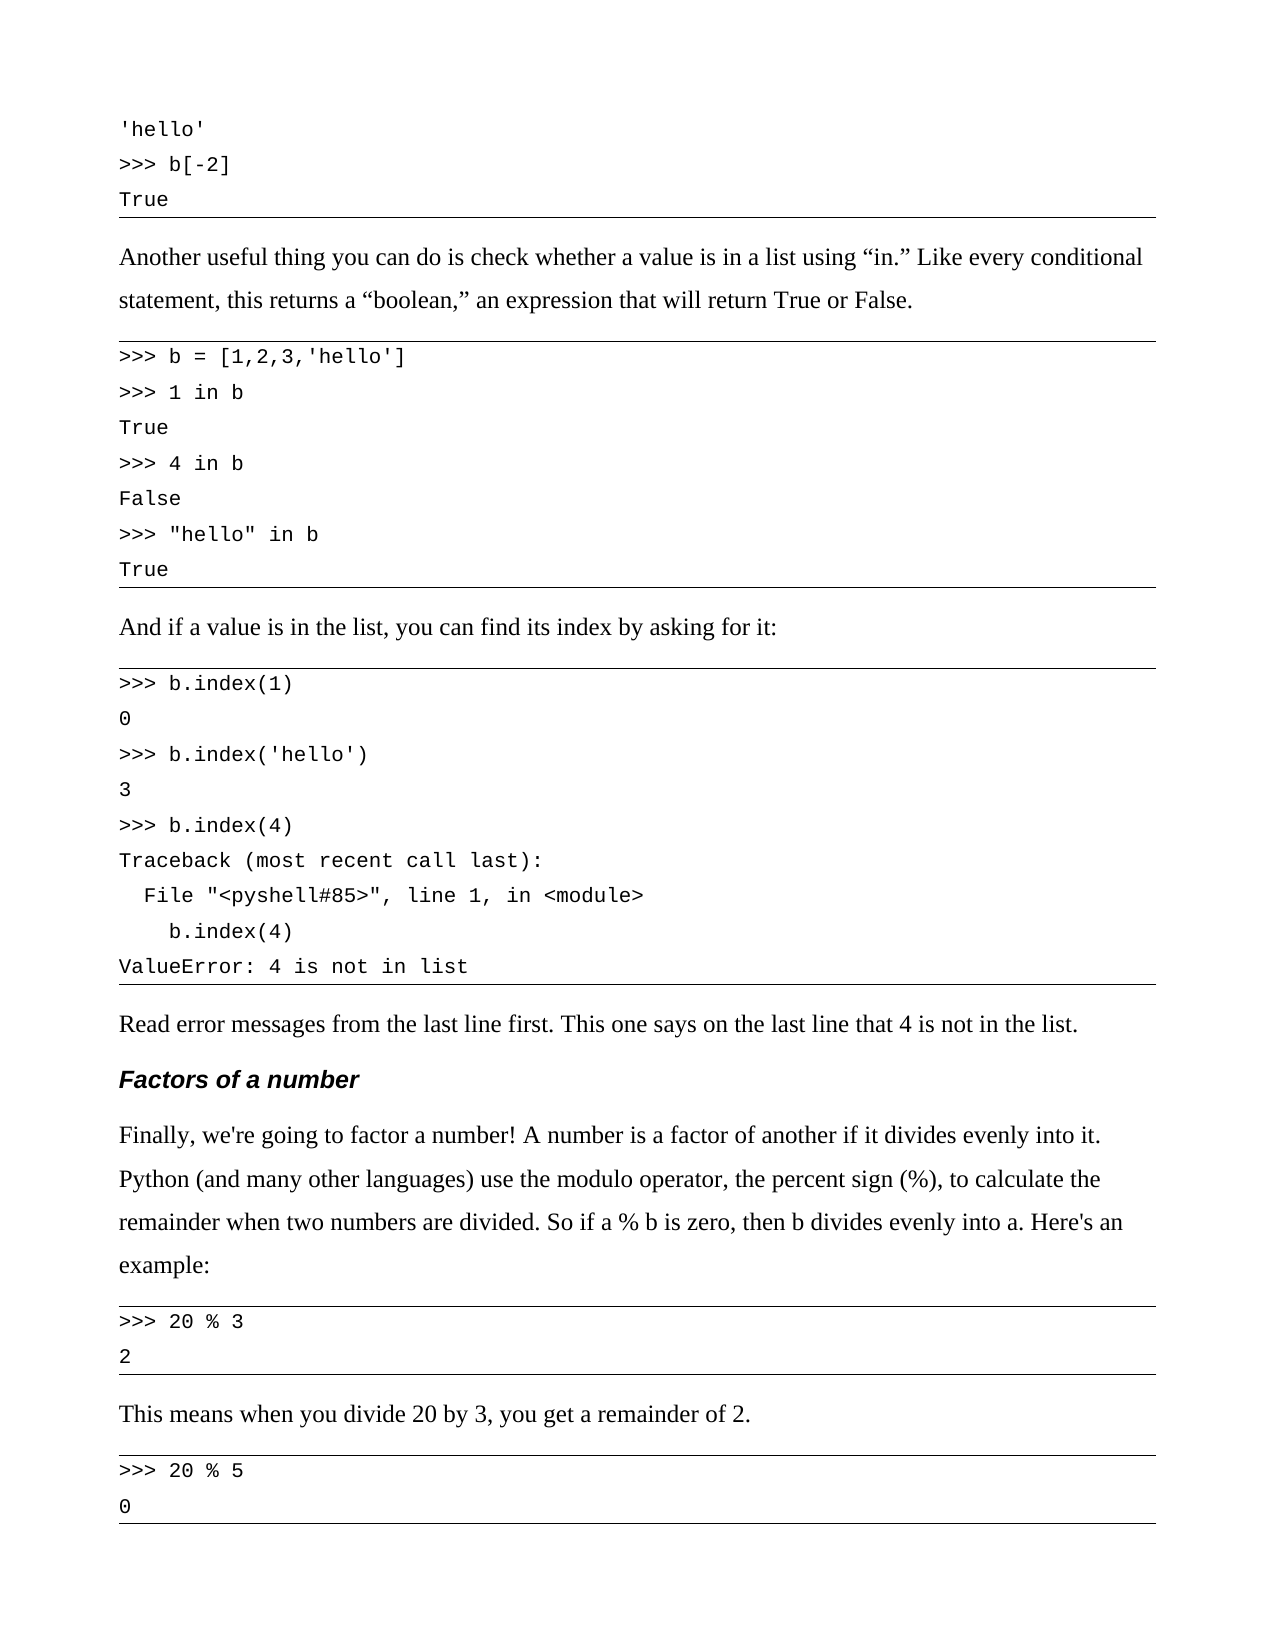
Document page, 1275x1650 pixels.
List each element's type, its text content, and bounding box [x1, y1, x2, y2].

text File "<pyshell#85>", line 1, in <module> [118, 885, 1156, 909]
text >>> 4 in b [118, 453, 1156, 476]
text >>> 20 % 5 [118, 1456, 1156, 1484]
text True [118, 189, 1156, 218]
text Read error messages from the last line first. This one says on the last line that 4 is not in the list. [118, 1009, 1156, 1038]
text ValueError: 4 is not in list [118, 956, 1156, 985]
text Finally, we're going to factor a number! A number is a factor of another if it divides evenly into it. Python (and many other languages) use the modulo operator, the percent sign (%), to calculate the remainder when two numbers are divided. So if a % b is zero, then b divides evenly into a. Here's an example: [118, 1121, 1156, 1279]
text b.index(4) [118, 921, 1156, 944]
text Traceback (most recent call last): [118, 850, 1156, 874]
text True [118, 559, 1156, 588]
text >>> 20 % 3 [118, 1307, 1156, 1334]
text >>> b.index('hello') [118, 744, 1156, 767]
text >>> b.index(4) [118, 814, 1156, 838]
text This means when you divide 20 by 3, you get a remainder of 2. [118, 1399, 1156, 1428]
text 3 [118, 779, 1156, 803]
text 2 [118, 1346, 1156, 1375]
text And if a value is in the list, you can find its index by asking for it: [118, 612, 1156, 641]
text Another useful thing you can do is check whether a value is in a list using “in.” Like every conditional statement, this returns a “boolean,” an expression that will return True or False. [118, 242, 1156, 314]
text True [118, 417, 1156, 441]
text >>> 1 in b [118, 382, 1156, 406]
text 0 [118, 708, 1156, 732]
text >>> b[-2] [118, 154, 1156, 178]
text >>> b.index(1) [118, 669, 1156, 697]
text 0 [118, 1496, 1156, 1524]
text False [118, 488, 1156, 512]
text Factors of a number [118, 1065, 1156, 1094]
text 'hello' [118, 118, 1156, 142]
text >>> "hello" in b [118, 523, 1156, 547]
text >>> b = [1,2,3,'hello'] [118, 342, 1156, 370]
